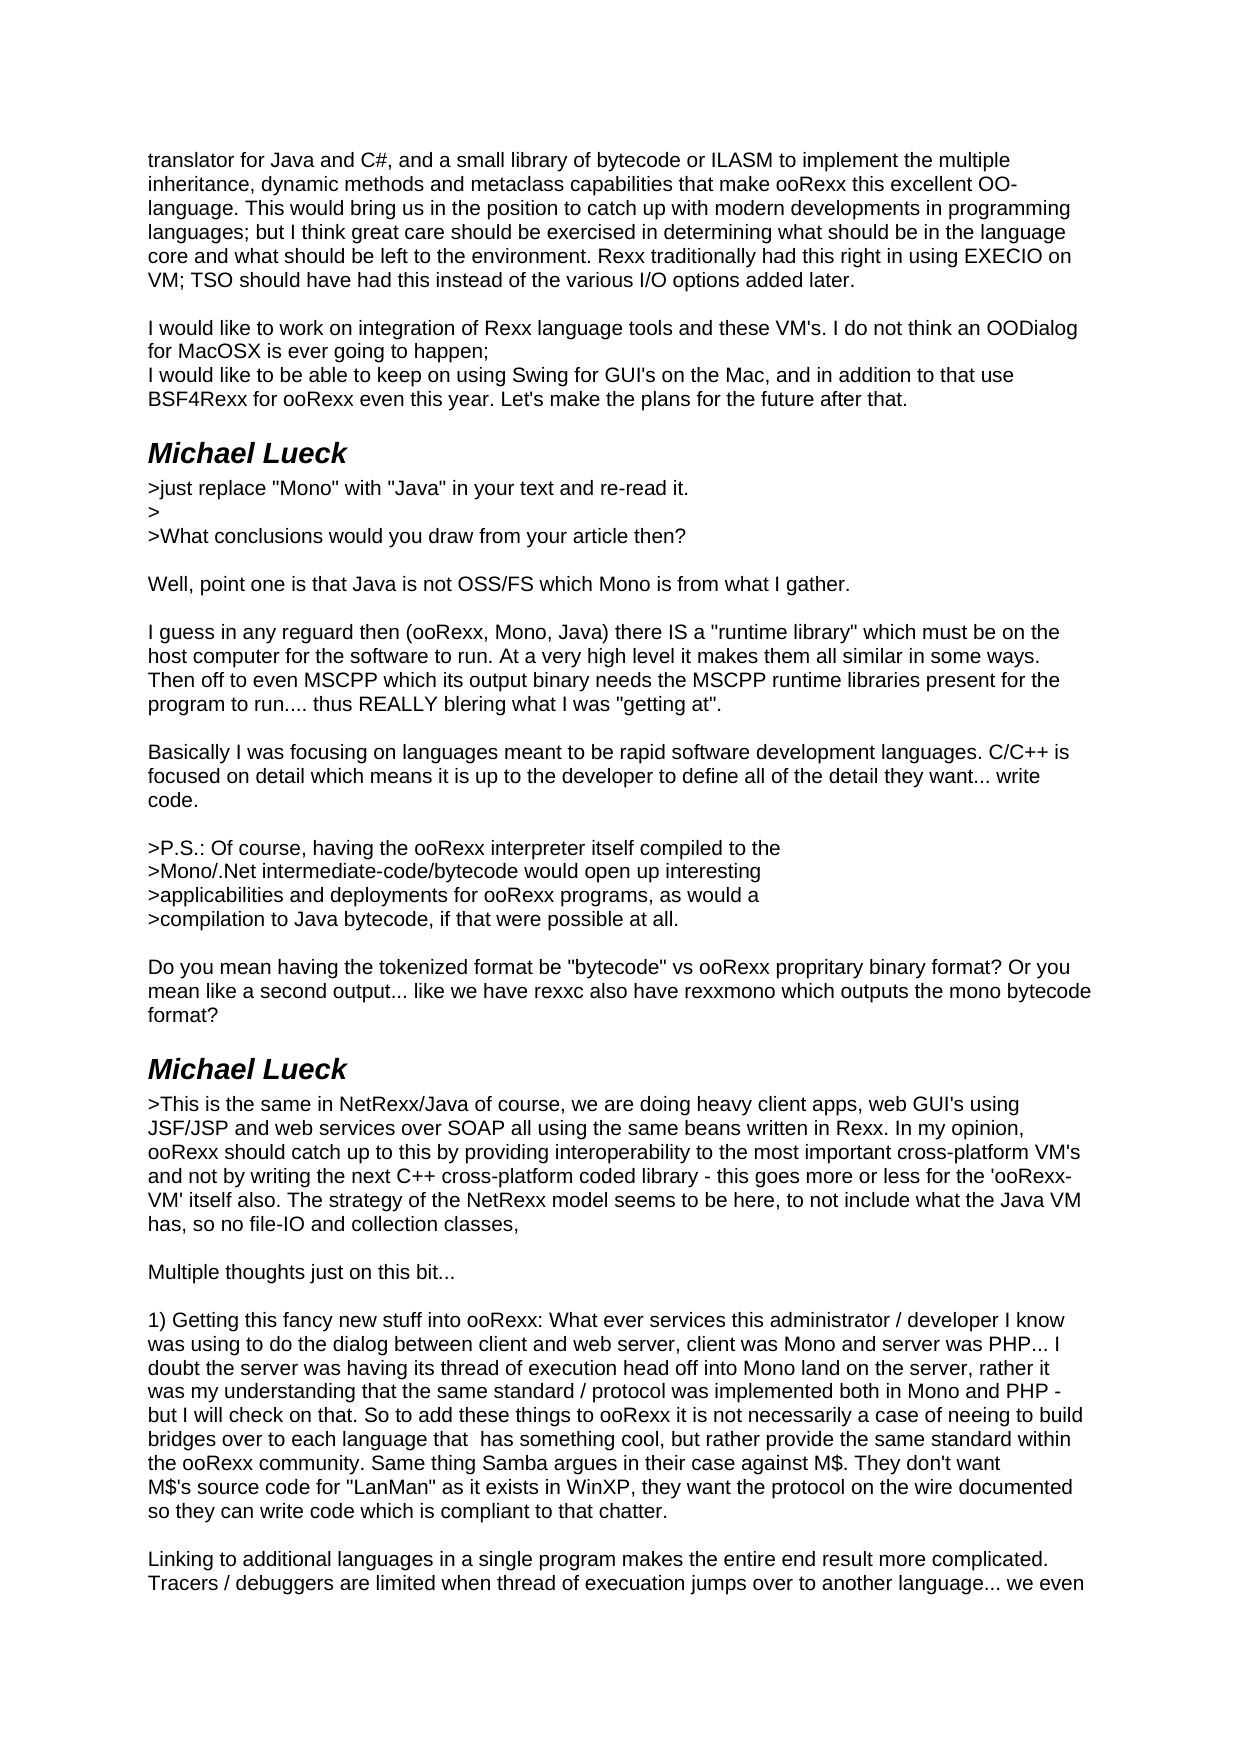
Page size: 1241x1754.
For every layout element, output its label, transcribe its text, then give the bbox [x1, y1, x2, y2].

text translator for Java and C#, and a small library of bytecode or ILASM to implement the multiple inheritance, dynamic methods and metaclass capabilities that make ooRexx this excellent OO-language. This would bring us in the position to catch up with modern developments in programming languages; but I think great care should be exercised in determining what should be in the language core and what should be left to the environment. Rexx traditionally had this right in using EXECIO on VM; TSO should have had this instead of the various I/O options added later. I would like to work on integration of Rexx language tools and these VM's. I do not think an OODialog for MacOSX is ever going to happen; I would like to be able to keep on using Swing for GUI's on the Mac, and in addition to that use BSF4Rexx for ooRexx even this year. Let's make the plans for the future after that. [148, 148, 1093, 411]
subtitle Michael Lueck [148, 1052, 1093, 1086]
subtitle Michael Lueck [148, 436, 1093, 470]
text >just replace "Mono" with "Java" in your text and re-read it. > >What conclusions would you draw from your article then? Well, point one is that Java is not OSS/FS which Mono is from what I gather. I guess in any reguard then (ooRexx, Mono, Java) there IS a "runtime library" which must be on the host computer for the software to run. At a very high level it makes them all similar in some ways. Then off to even MSCPP which its output binary needs the MSCPP runtime libraries present for the program to run.... thus REALLY blering what I was "getting at". Basically I was focusing on languages meant to be rapid software development languages. C/C++ is focused on detail which means it is up to the developer to define all of the detail they want... write code. >P.S.: Of course, having the ooRexx interpreter itself compiled to the >Mono/.Net intermediate-code/bytecode would open up interesting >applicabilities and deployments for ooRexx programs, as would a >compilation to Java bytecode, if that were possible at all. Do you mean having the tokenized format be "bytecode" vs ooRexx propritary binary format? Or you mean like a second output... like we have rexxc also have rexxmono which outputs the mono bytecode format? [148, 476, 1093, 1027]
text >This is the same in NetRexx/Java of course, we are doing heavy client apps, web GUI's using JSF/JSP and web services over SOAP all using the same beans written in Rexx. In my opinion, ooRexx should catch up to this by providing interoperability to the most important cross-platform VM's and not by writing the next C++ cross-platform coded library - this goes more or less for the 'ooRexx-VM' itself also. The strategy of the NetRexx model seems to be here, to not include what the Java VM has, so no file-IO and collection classes, Multiple thoughts just on this bit... 1) Getting this fancy new stuff into ooRexx: What ever services this administrator / developer I know was using to do the dialog between client and web server, client was Mono and server was PHP... I doubt the server was having its thread of execution head off into Mono land on the server, rather it was my understanding that the same standard / protocol was implemented both in Mono and PHP - but I will check on that. So to add these things to ooRexx it is not necessarily a case of neeing to build bridges over to each language that has something cool, but rather provide the same standard within the ooRexx community. Same thing Samba argues in their case against M$. They don't want M$'s source code for "LanMan" as it exists in WinXP, they want the protocol on the wire documented so they can write code which is compliant to that chatter. Linking to additional languages in a single program makes the entire end result more complicated. Tracers / debuggers are limited when thread of execuation jumps over to another language... we even [148, 1092, 1093, 1595]
